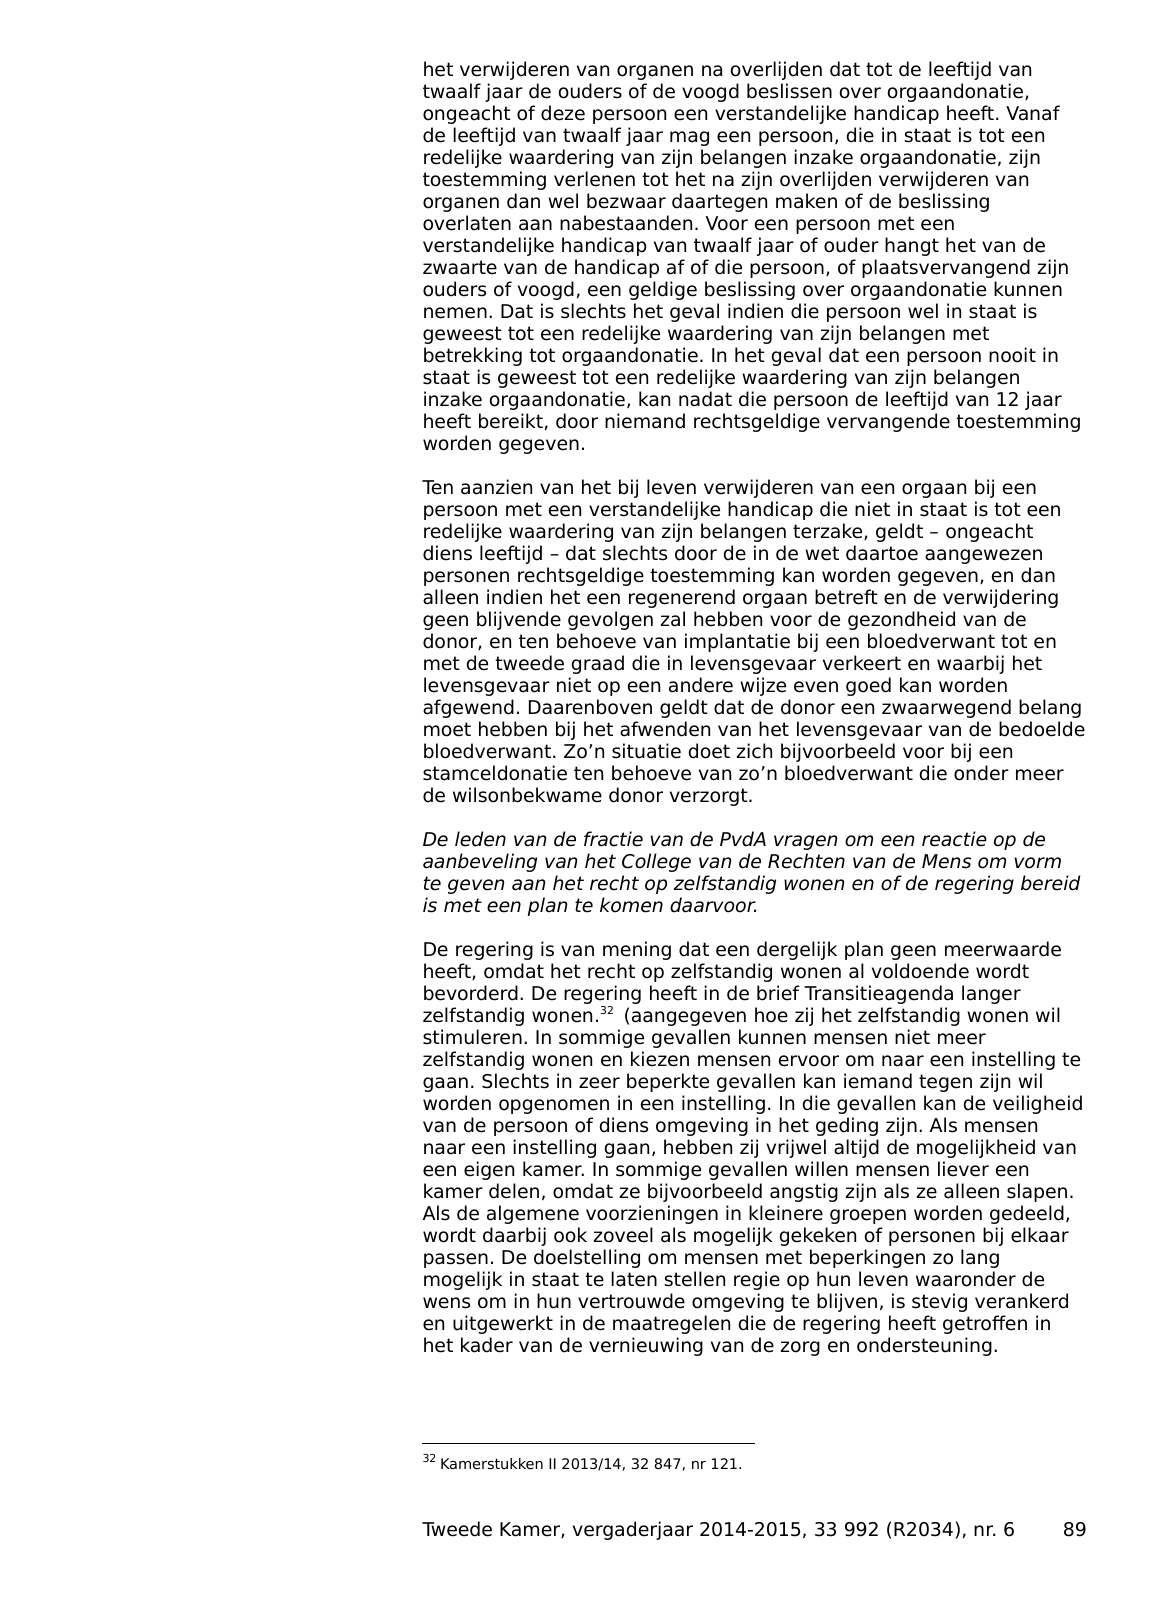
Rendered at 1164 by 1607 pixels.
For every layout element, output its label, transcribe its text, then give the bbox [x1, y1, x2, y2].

text Kamerstukken II 2013/14, 32 847, nr 121. [422, 1452, 1087, 1474]
text Ten aanzien van het bij leven verwijderen van een orgaan bij een persoon met een verstandelijke handicap die niet in staat is tot een redelijke waardering van zijn belangen terzake, geldt – ongeacht diens leeftijd – dat slechts door de in de wet daartoe aangewezen personen rechtsgeldige toestemming kan worden gegeven, en dan alleen indien het een regenerend orgaan betreft en de verwijdering geen blijvende gevolgen zal hebben voor de gezondheid van de donor, en ten behoeve van implantatie bij een bloedverwant tot en met de tweede graad die in levensgevaar verkeert en waarbij het levensgevaar niet op een andere wijze even goed kan worden afgewend. Daarenboven geldt dat de donor een zwaarwegend belang moet hebben bij het afwenden van het levensgevaar van de bedoelde bloedverwant. Zo’n situatie doet zich bijvoorbeeld voor bij een stamceldonatie ten behoeve van zo’n bloedverwant die onder meer de wilsonbekwame donor verzorgt. [422, 477, 1087, 807]
text De regering is van mening dat een dergelijk plan geen meerwaarde heeft, omdat het recht op zelfstandig wonen al voldoende wordt bevorderd. De regering heeft in de brief Transitieagenda langer zelfstandig wonen. (aangegeven hoe zij het zelfstandig wonen wil stimuleren. In sommige gevallen kunnen mensen niet meer zelfstandig wonen en kiezen mensen ervoor om naar een instelling te gaan. Slechts in zeer beperkte gevallen kan iemand tegen zijn wil worden opgenomen in een instelling. In die gevallen kan de veiligheid van de persoon of diens omgeving in het geding zijn. Als mensen naar een instelling gaan, hebben zij vrijwel altijd de mogelijkheid van een eigen kamer. In sommige gevallen willen mensen liever een kamer delen, omdat ze bijvoorbeeld angstig zijn als ze alleen slapen. Als de algemene voorzieningen in kleinere groepen worden gedeeld, wordt daarbij ook zoveel als mogelijk gekeken of personen bij elkaar passen. De doelstelling om mensen met beperkingen zo lang mogelijk in staat te laten stellen regie op hun leven waaronder de wens om in hun vertrouwde omgeving te blijven, is stevig verankerd en uitgewerkt in de maatregelen die de regering heeft getroffen in het kader van de vernieuwing van de zorg en ondersteuning. [422, 939, 1087, 1356]
text De leden van de fractie van de PvdA vragen om een reactie op de aanbeveling van het College van de Rechten van de Mens om vorm te geven aan het recht op zelfstandig wonen en of de regering bereid is met een plan te komen daarvoor. [422, 829, 1087, 917]
text het verwijderen van organen na overlijden dat tot de leeftijd van twaalf jaar de ouders of de voogd beslissen over orgaandonatie, ongeacht of deze persoon een verstandelijke handicap heeft. Vanaf de leeftijd van twaalf jaar mag een persoon, die in staat is tot een redelijke waardering van zijn belangen inzake orgaandonatie, zijn toestemming verlenen tot het na zijn overlijden verwijderen van organen dan wel bezwaar daartegen maken of de beslissing overlaten aan nabestaanden. Voor een persoon met een verstandelijke handicap van twaalf jaar of ouder hangt het van de zwaarte van de handicap af of die persoon, of plaatsvervangend zijn ouders of voogd, een geldige beslissing over orgaandonatie kunnen nemen. Dat is slechts het geval indien die persoon wel in staat is geweest tot een redelijke waardering van zijn belangen met betrekking tot orgaandonatie. In het geval dat een persoon nooit in staat is geweest tot een redelijke waardering van zijn belangen inzake orgaandonatie, kan nadat die persoon de leeftijd van 12 jaar heeft bereikt, door niemand rechtsgeldige vervangende toestemming worden gegeven. [422, 59, 1087, 455]
